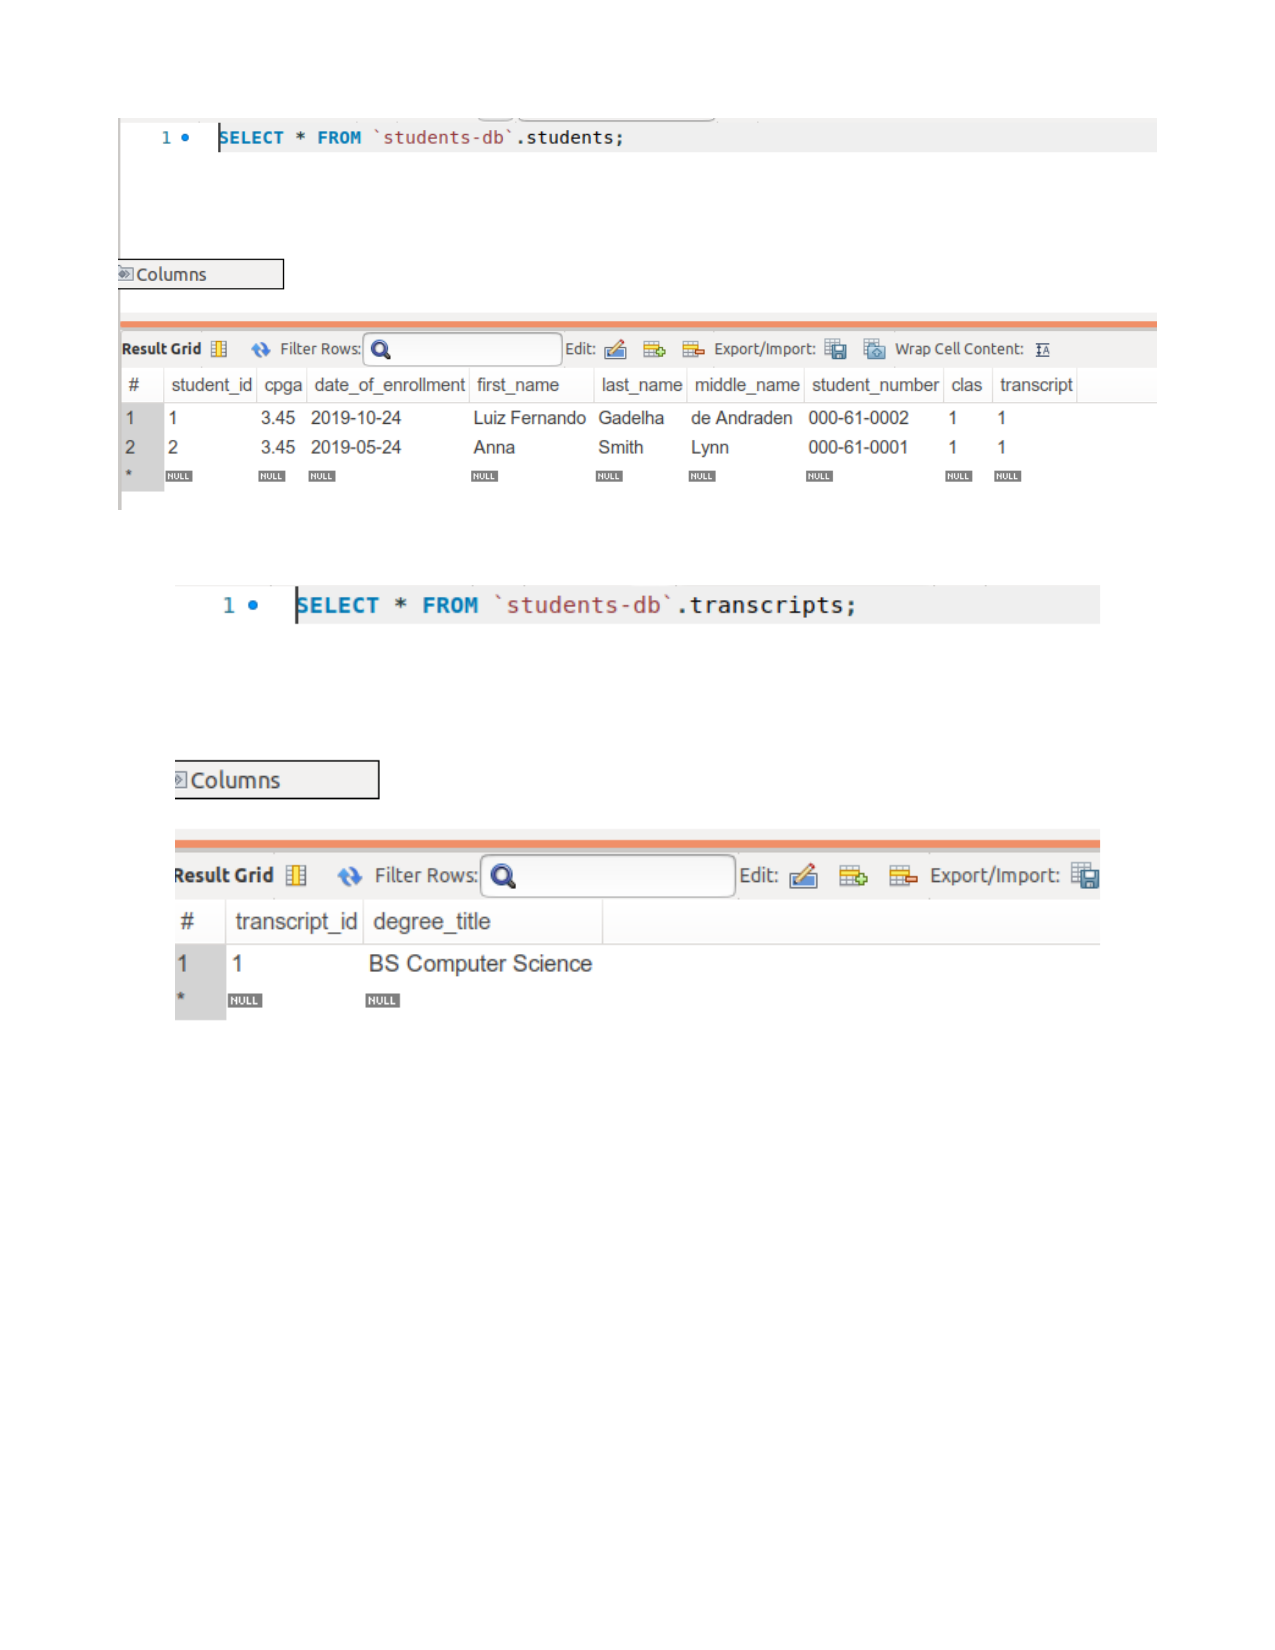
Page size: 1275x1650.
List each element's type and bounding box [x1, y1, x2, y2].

picture [118, 118, 1157, 510]
picture [175, 585, 1100, 1058]
